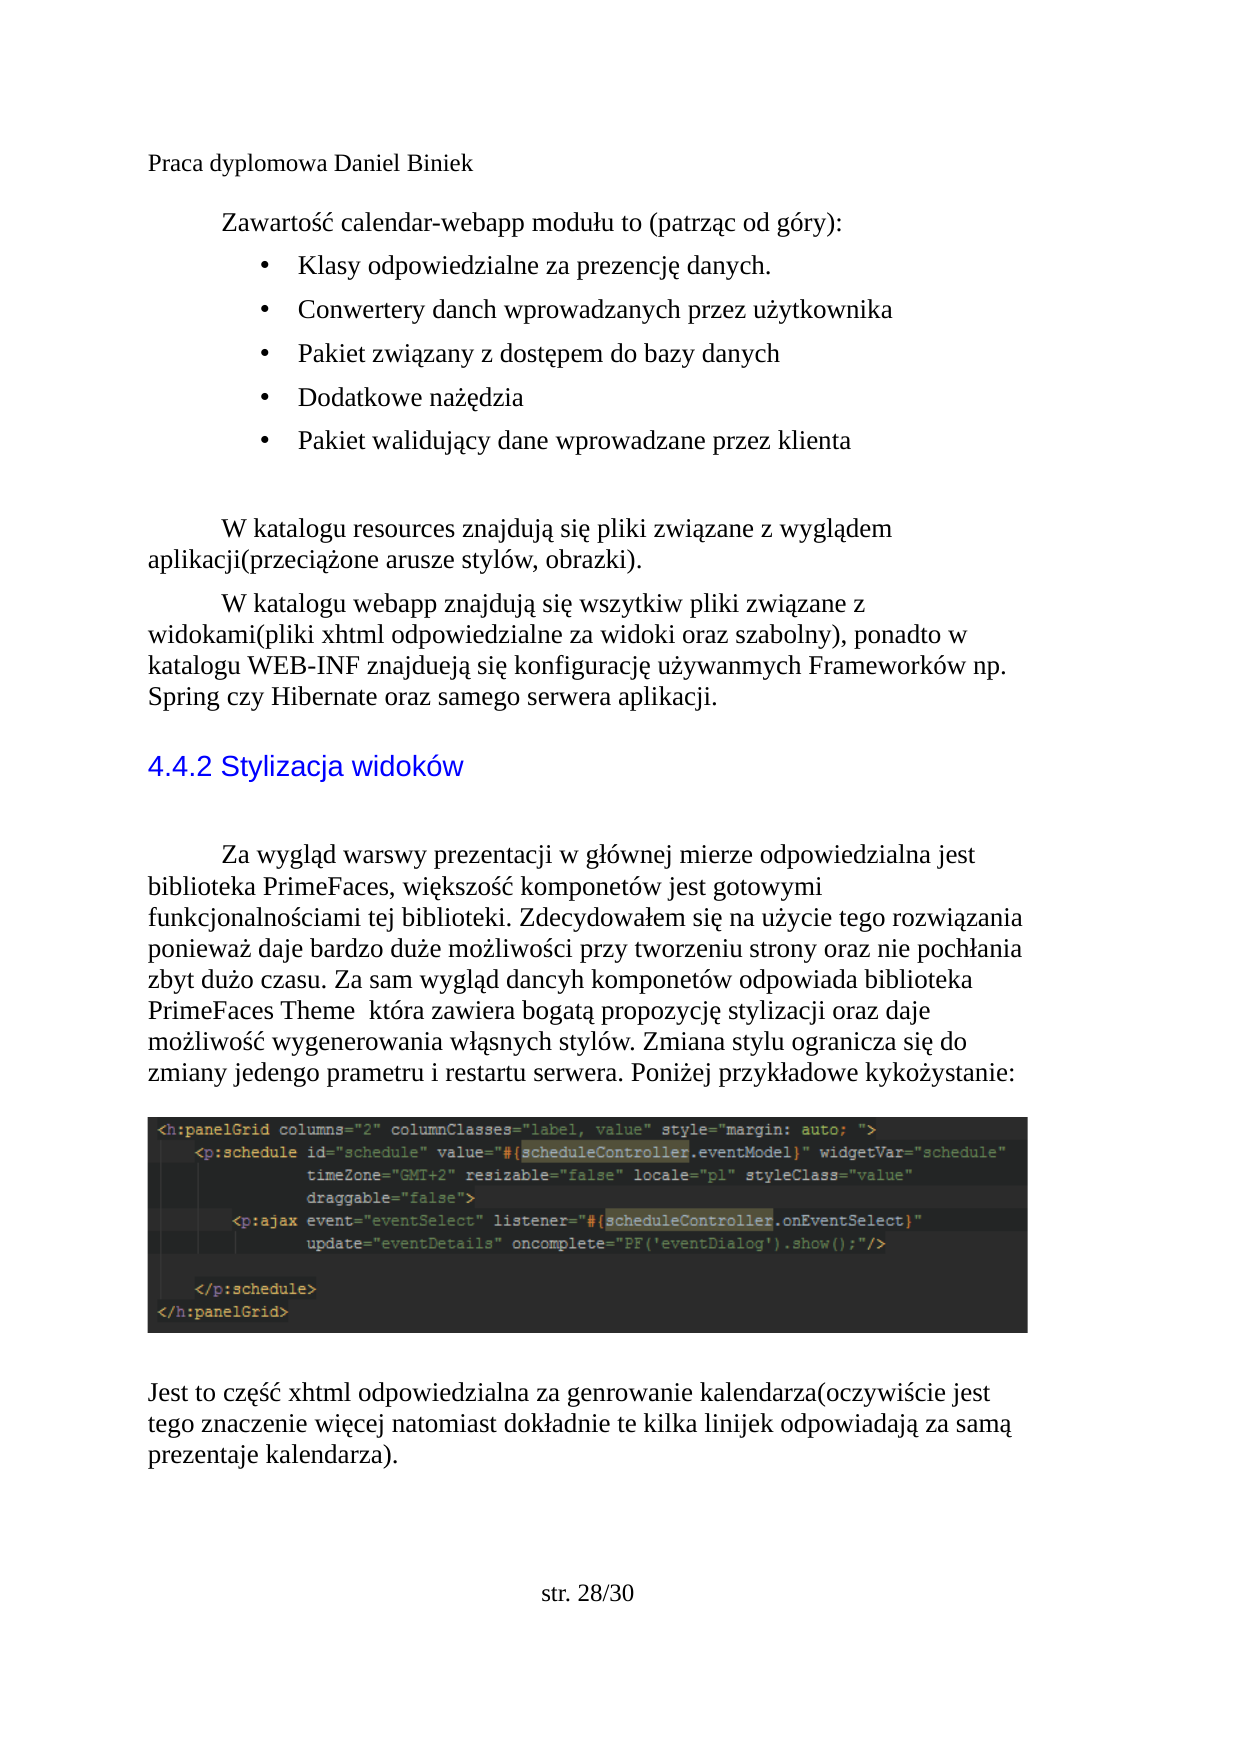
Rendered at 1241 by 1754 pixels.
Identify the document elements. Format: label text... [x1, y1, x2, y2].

text Za wygląd warswy prezentacji w głównej mierze odpowiedzialna jest biblioteka PrimeFaces, większość komponetów jest gotowymi funkcjonalnościami tej biblioteki. Zdecydowałem się na użycie tego rozwiązania ponieważ daje bardzo duże możliwości przy tworzeniu strony oraz nie pochłania zbyt dużo czasu. Za sam wygląd dancyh komponetów odpowiada biblioteka PrimeFaces Theme która zawiera bogatą propozycję stylizacji oraz daje możliwość wygenerowania włąsnych stylów. Zmiana stylu ogranicza się do zmiany jedengo prametru i restartu serwera. Poniżej przykładowe kykożystanie: [148, 838, 1028, 1088]
list Pakiet walidujący dane wprowadzane przez klienta [260, 424, 1028, 456]
picture [147, 1117, 1028, 1333]
text Zawartość calendar-webapp modułu to (patrząc od góry): [148, 206, 1028, 237]
text Jest to część xhtml odpowiedzialna za genrowanie kalendarza(oczywiście jest tego znaczenie więcej natomiast dokładnie te kilka linijek odpowiadają za samą prezentaje kalendarza). [148, 1376, 1028, 1470]
list Conwertery danch wprowadzanych przez użytkownika [260, 293, 1028, 324]
list Pakiet związany z dostępem do bazy danych [260, 337, 1028, 368]
list Dodatkowe nażędzia [260, 381, 1028, 412]
list Klasy odpowiedzialne za prezencję danych. [260, 249, 1028, 281]
subtitle 4.4.2 Stylizacja widoków [148, 749, 1028, 782]
text W katalogu webapp znajdują się wszytkiw pliki związane z widokami(pliki xhtml odpowiedzialne za widoki oraz szabolny), ponadto w katalogu WEB-INF znajdueją się konfigurację używanmych Frameworków np. Spring czy Hibernate oraz samego serwera aplikacji. [148, 587, 1028, 711]
text W katalogu resources znajdują się pliki związane z wyglądem aplikacji(przeciążone arusze stylów, obrazki). [148, 512, 1028, 574]
